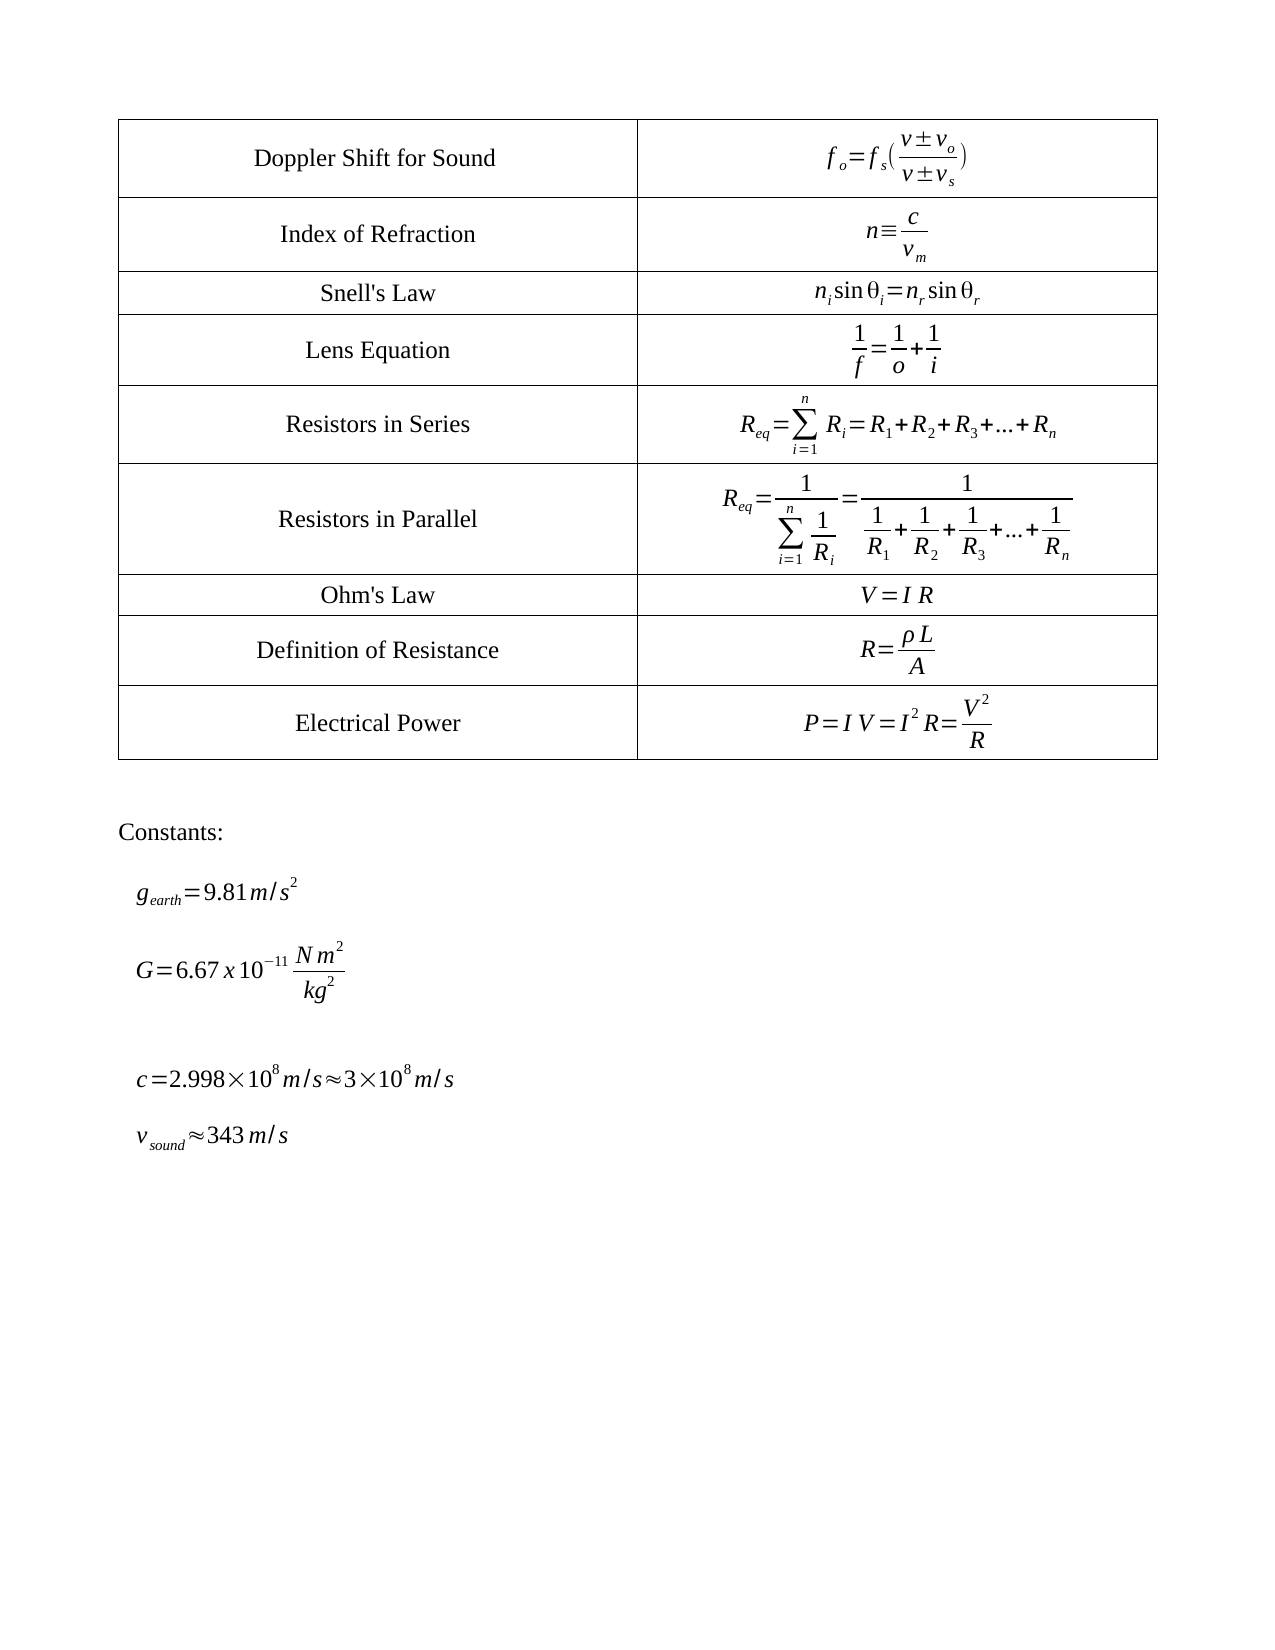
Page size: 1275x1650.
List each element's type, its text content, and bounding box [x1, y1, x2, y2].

table_cell [638, 575, 1157, 615]
table_cell [638, 315, 1157, 384]
text Constants: [118, 817, 1157, 846]
table_cell Resistors in Series [119, 386, 637, 463]
table_cell Lens Equation [119, 315, 637, 384]
table_cell [638, 198, 1157, 271]
table_cell Doppler Shift for Sound [119, 120, 637, 197]
table_cell [638, 386, 1157, 463]
table_cell Definition of Resistance [119, 616, 637, 685]
table_cell Ohm's Law [119, 575, 637, 615]
table_cell [638, 616, 1157, 685]
table_cell [638, 272, 1157, 314]
table_cell Electrical Power [119, 686, 637, 759]
table_cell Resistors in Parallel [119, 464, 637, 574]
table_cell [638, 686, 1157, 759]
table_cell [638, 464, 1157, 574]
table_cell Index of Refraction [119, 198, 637, 271]
table_cell [638, 120, 1157, 197]
table_cell Snell's Law [119, 272, 637, 314]
